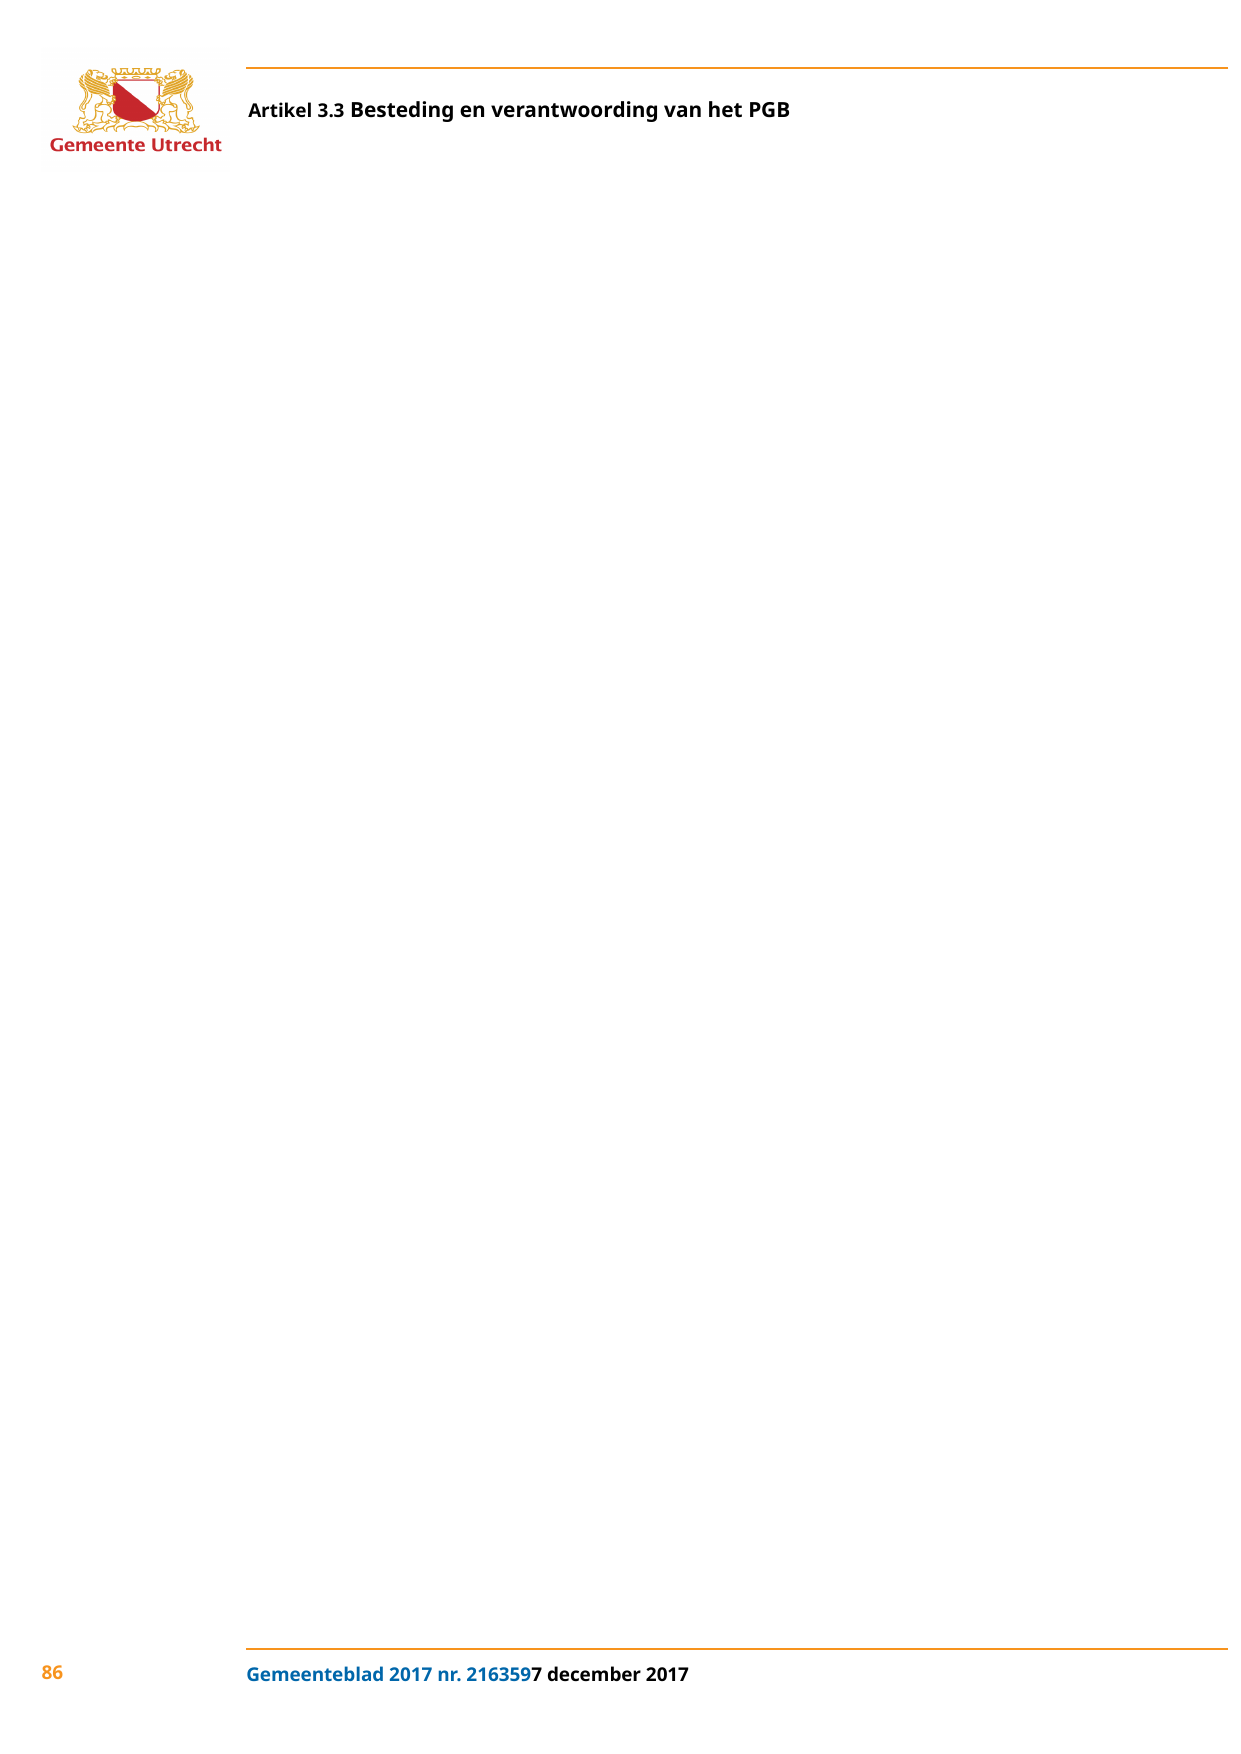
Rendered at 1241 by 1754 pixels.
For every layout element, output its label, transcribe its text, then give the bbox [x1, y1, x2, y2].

picture [41, 47, 231, 172]
text Artikel 3.3 Besteding en verantwoording van het PGB [248, 95, 1152, 123]
